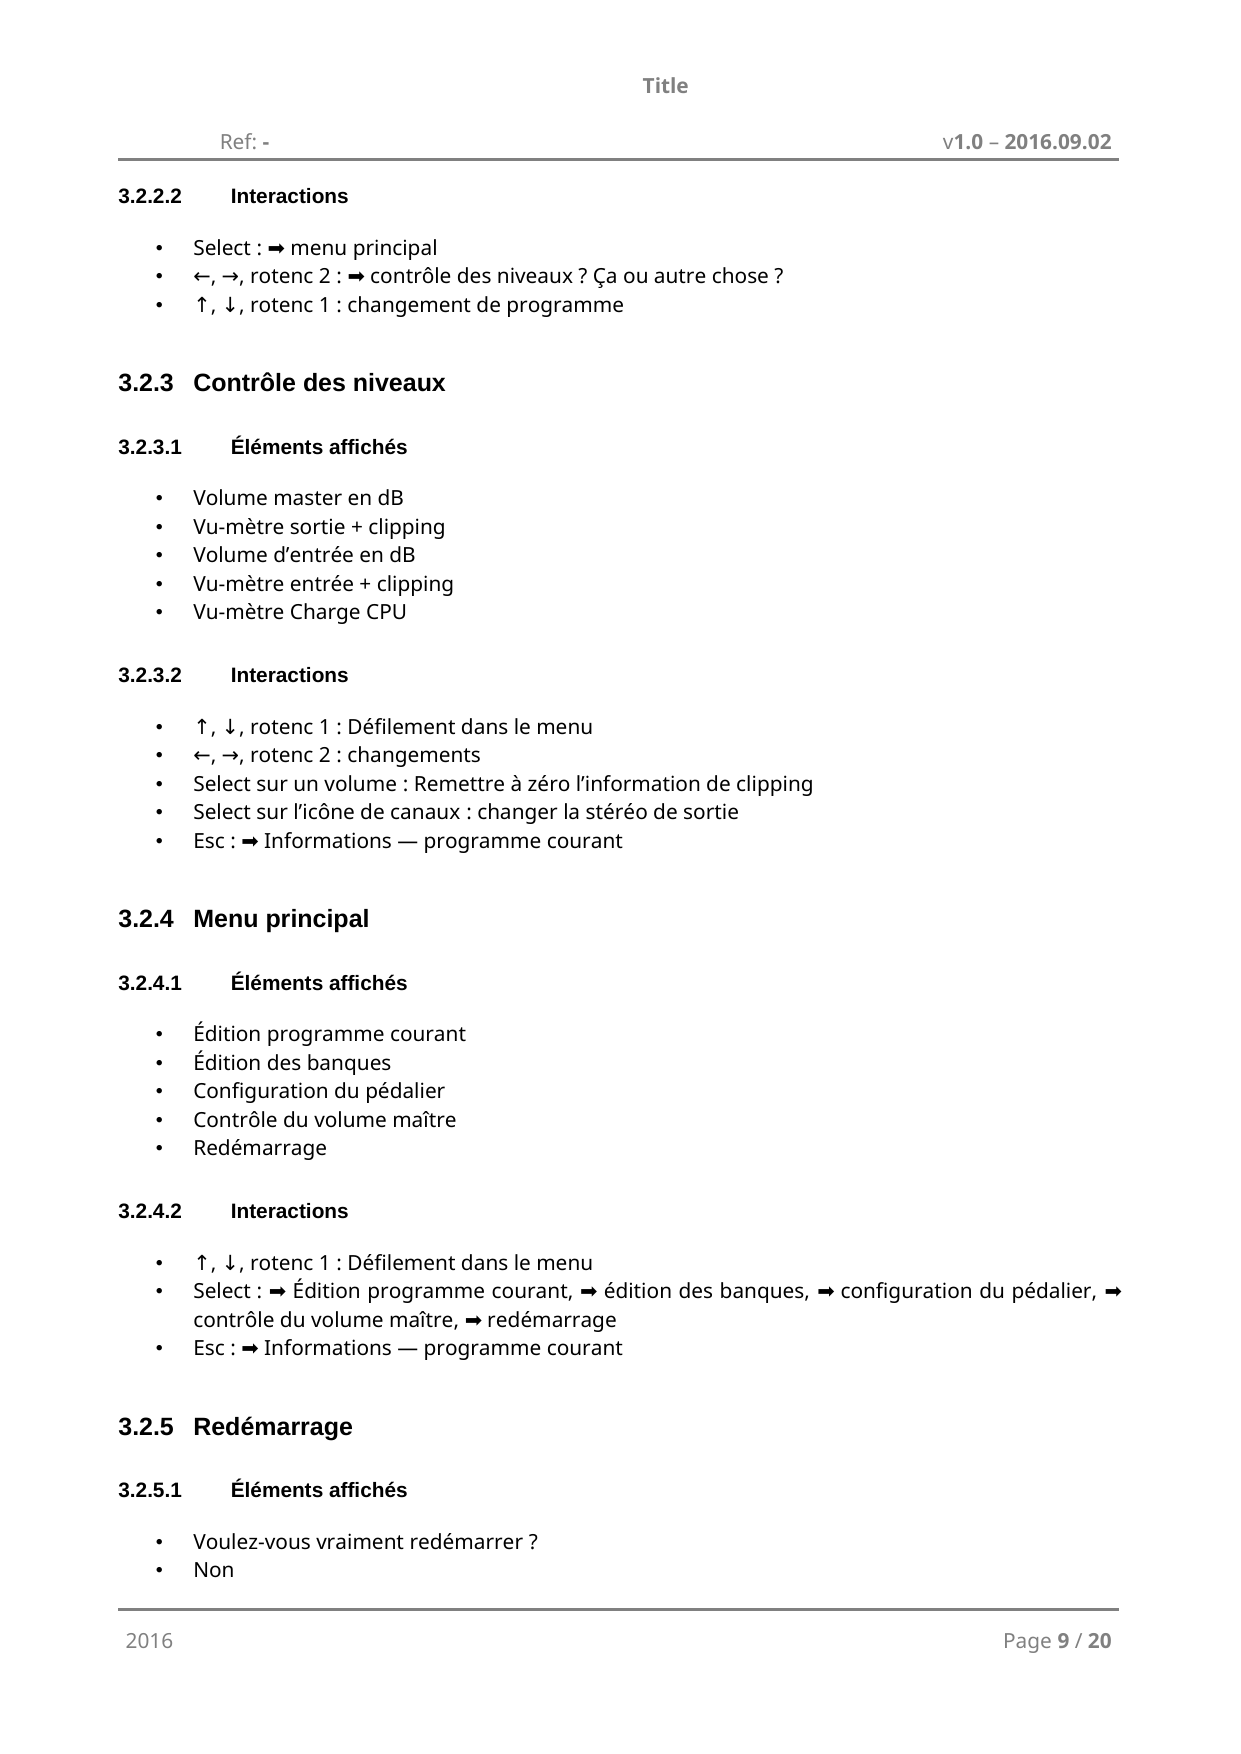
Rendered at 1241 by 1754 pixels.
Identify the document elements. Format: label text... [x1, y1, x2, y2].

subtitle Redémarrage [118, 1412, 1122, 1441]
list Contrôle du volume maître [156, 1105, 1122, 1133]
list Édition des banques [156, 1048, 1122, 1076]
list Non [156, 1556, 1122, 1584]
list Esc : ➡ Informations — programme courant [156, 826, 1122, 854]
list Volume master en dB [156, 483, 1122, 512]
list Select : ➡ Édition programme courant, ➡ édition des banques, ➡ configuration du pédalier, ➡ contrôle du volume maître, ➡ redémarrage [156, 1277, 1122, 1333]
list Vu-mètre sortie + clipping [156, 512, 1122, 540]
list Vu-mètre entrée + clipping [156, 569, 1122, 597]
list Édition programme courant [156, 1019, 1122, 1048]
subtitle Éléments affichés [118, 971, 1122, 994]
subtitle Interactions [118, 1199, 1122, 1223]
list Vu-mètre Charge CPU [156, 597, 1122, 626]
list Voulez-vous vraiment redémarrer ? [156, 1527, 1122, 1556]
subtitle Interactions [118, 184, 1122, 208]
list ↑, ↓, rotenc 1 : Défilement dans le menu [156, 1248, 1122, 1277]
list ←, →, rotenc 2 : changements [156, 741, 1122, 769]
subtitle Éléments affichés [118, 434, 1122, 458]
list ↑, ↓, rotenc 1 : changement de programme [156, 290, 1122, 318]
list Redémarrage [156, 1133, 1122, 1162]
subtitle Contrôle des niveaux [118, 368, 1122, 397]
subtitle Interactions [118, 663, 1122, 687]
list ←, →, rotenc 2 : ➡ contrôle des niveaux ? Ça ou autre chose ? [156, 261, 1122, 290]
subtitle Éléments affichés [118, 1478, 1122, 1502]
list Select sur un volume : Remettre à zéro l’information de clipping [156, 769, 1122, 797]
list Volume d’entrée en dB [156, 540, 1122, 569]
list Esc : ➡ Informations — programme courant [156, 1333, 1122, 1362]
list ↑, ↓, rotenc 1 : Défilement dans le menu [156, 712, 1122, 741]
list Configuration du pédalier [156, 1076, 1122, 1105]
list Select : ➡ menu principal [156, 233, 1122, 261]
list Select sur l’icône de canaux : changer la stéréo de sortie [156, 797, 1122, 826]
subtitle Menu principal [118, 904, 1122, 933]
